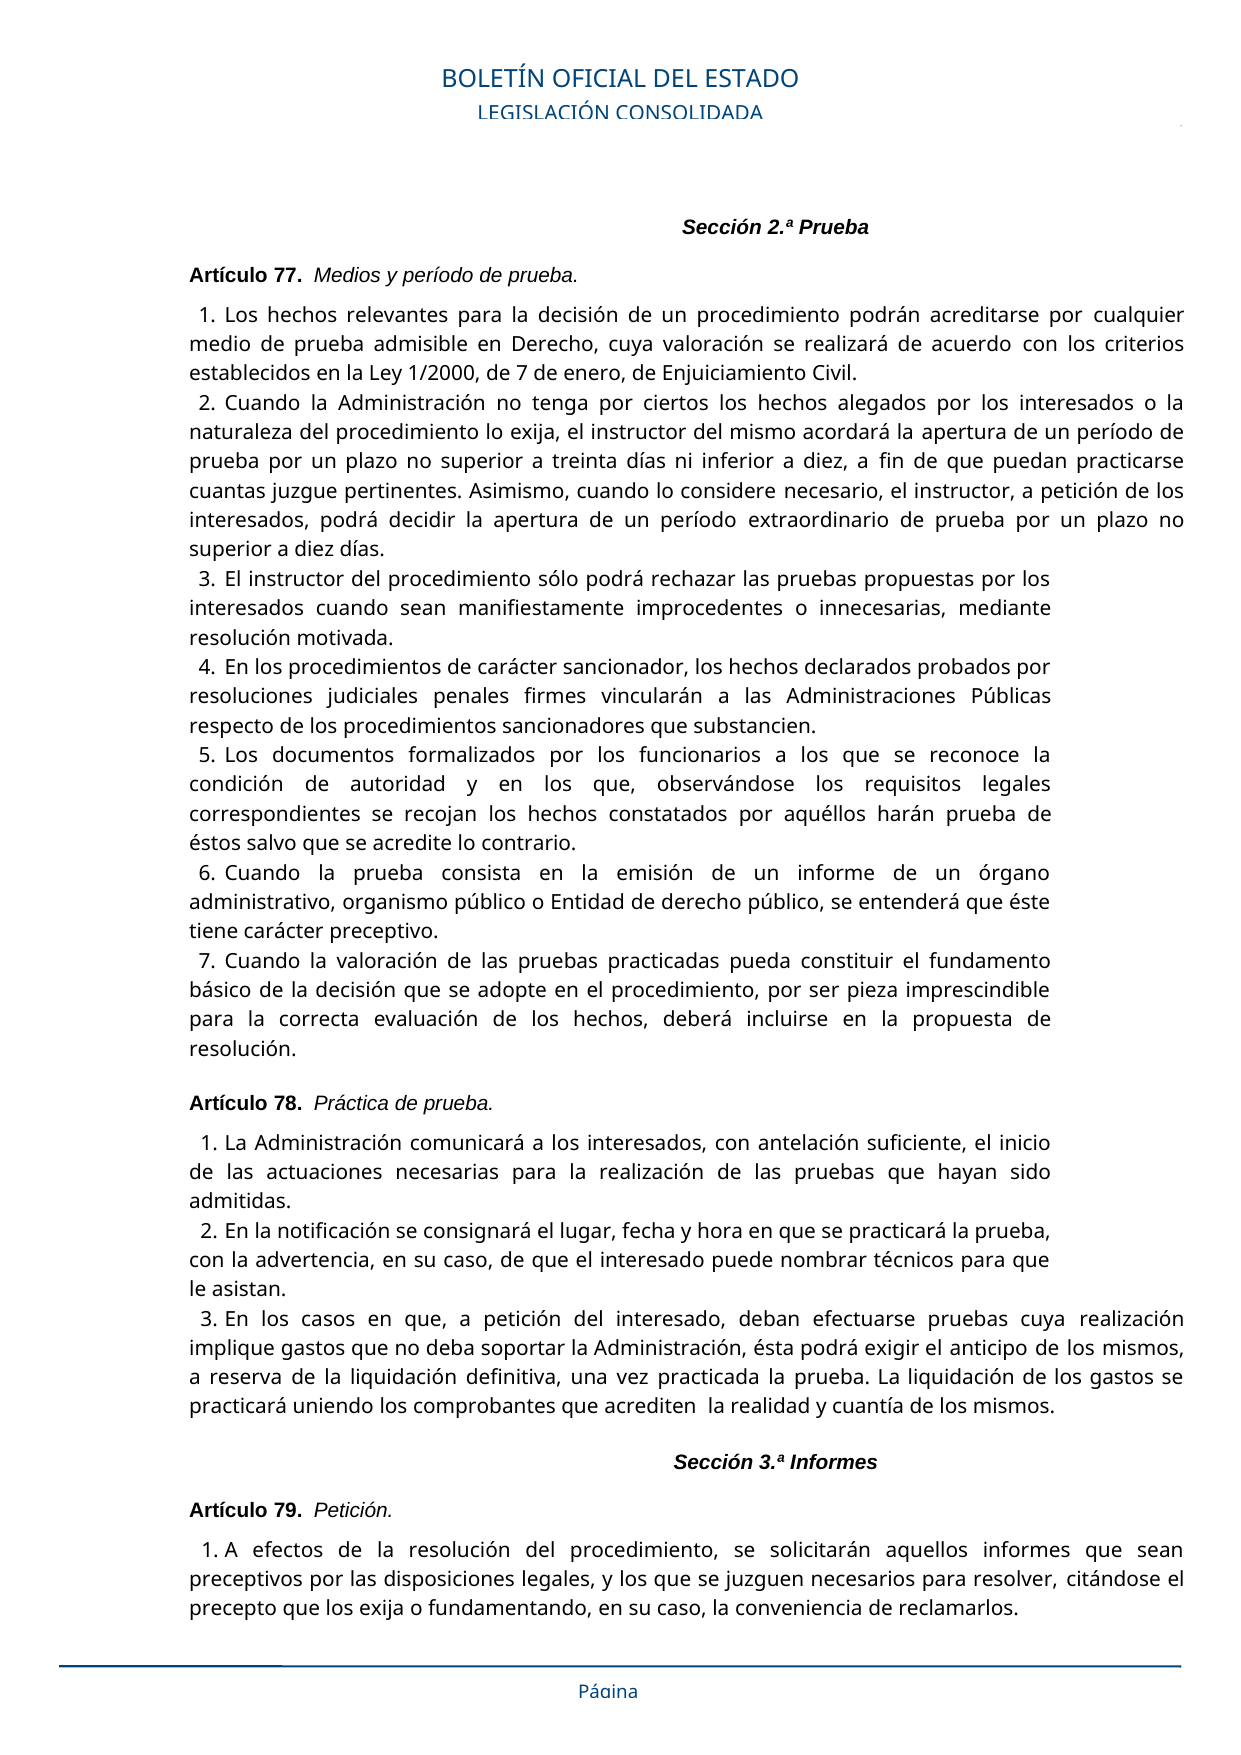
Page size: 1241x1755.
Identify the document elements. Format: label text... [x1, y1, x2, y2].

subtitle Sección 2.ª Prueba [369, 214, 1184, 238]
text Artículo 79. Petición. [189, 1498, 1184, 1522]
subtitle Sección 3.ª Informes [369, 1449, 1184, 1473]
list En la notificación se consignará el lugar, fecha y hora en que se practicará la prueba, con la advertencia, en su caso, de que el interesado puede nombrar técnicos para que le asistan. [165, 1216, 1052, 1303]
list Cuando la prueba consista en la emisión de un informe de un órgano administrativo, organismo público o Entidad de derecho público, se entenderá que éste tiene carácter preceptivo. [163, 858, 1052, 945]
list En los casos en que, a petición del interesado, deban efectuarse pruebas cuya realización implique gastos que no deba soportar la Administración, ésta podrá exigir el anticipo de los mismos, a reserva de la liquidación definitiva, una vez practicada la prueba. La liquidación de los gastos se practicará uniendo los comprobantes que acrediten la realidad y cuantía de los mismos. [165, 1304, 1184, 1420]
list A efectos de la resolución del procedimiento, se solicitarán aquellos informes que sean preceptivos por las disposiciones legales, y los que se juzguen necesarios para resolver, citándose el precepto que los exija o fundamentando, en su caso, la conveniencia de reclamarlos. [166, 1535, 1184, 1622]
list El instructor del procedimiento sólo podrá rechazar las pruebas propuestas por los interesados cuando sean manifiestamente improcedentes o innecesarias, mediante resolución motivada. [163, 564, 1052, 651]
text Artículo 77. Medios y período de prueba. [189, 263, 1184, 287]
text Artículo 78. Práctica de prueba. [189, 1091, 1184, 1115]
list Cuando la valoración de las pruebas practicadas pueda constituir el fundamento básico de la decisión que se adopte en el procedimiento, por ser pieza imprescindible para la correcta evaluación de los hechos, deberá incluirse en la propuesta de resolución. [163, 946, 1052, 1062]
list Los hechos relevantes para la decisión de un procedimiento podrán acreditarse por cualquier medio de prueba admisible en Derecho, cuya valoración se realizará de acuerdo con los criterios establecidos en la Ley 1/2000, de 7 de enero, de Enjuiciamiento Civil. [163, 300, 1184, 387]
list Los documentos formalizados por los funcionarios a los que se reconoce la condición de autoridad y en los que, observándose los requisitos legales correspondientes se recojan los hechos constatados por aquéllos harán prueba de éstos salvo que se acredite lo contrario. [163, 740, 1052, 857]
list La Administración comunicará a los interesados, con antelación suficiente, el inicio de las actuaciones necesarias para la realización de las pruebas que hayan sido admitidas. [165, 1128, 1052, 1215]
list En los procedimientos de carácter sancionador, los hechos declarados probados por resoluciones judiciales penales firmes vincularán a las Administraciones Públicas respecto de los procedimientos sancionadores que substancien. [163, 652, 1052, 739]
list Cuando la Administración no tenga por ciertos los hechos alegados por los interesados o la naturaleza del procedimiento lo exija, el instructor del mismo acordará la apertura de un período de prueba por un plazo no superior a treinta días ni inferior a diez, a fin de que puedan practicarse cuantas juzgue pertinentes. Asimismo, cuando lo considere necesario, el instructor, a petición de los interesados, podrá decidir la apertura de un período extraordinario de prueba por un plazo no superior a diez días. [163, 388, 1184, 563]
